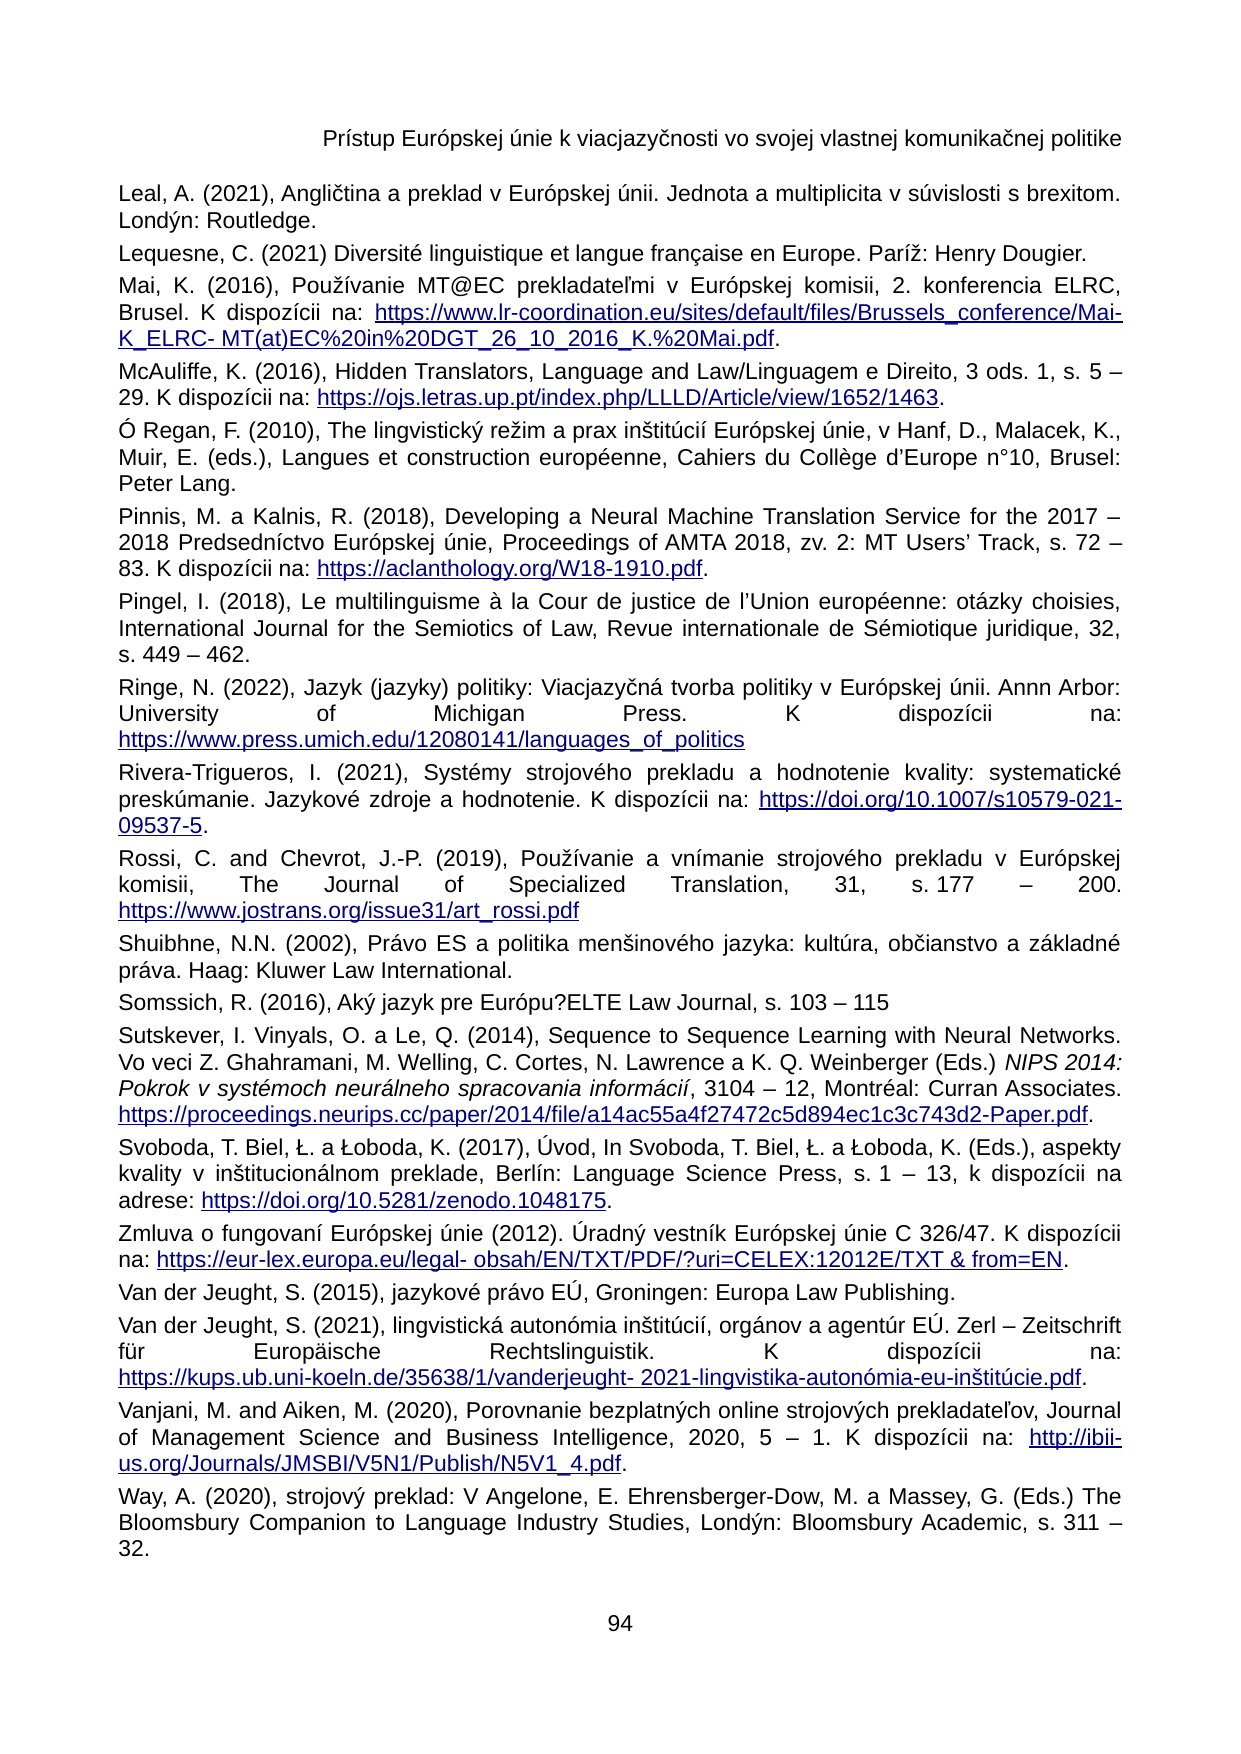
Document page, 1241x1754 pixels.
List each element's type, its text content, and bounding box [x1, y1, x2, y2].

text Ringe, N. (2022), Jazyk (jazyky) politiky: Viacjazyčná tvorba politiky v Európskej únii. Annn Arbor: University of Michigan Press. K dispozícii na: https://www.press.umich.edu/12080141/languages_of_politics [118, 674, 1122, 753]
text Rivera-Trigueros, I. (2021), Systémy strojového prekladu a hodnotenie kvality: systematické preskúmanie. Jazykové zdroje a hodnotenie. K dispozícii na: https://doi.org/10.1007/s10579-021-09537-5. [118, 759, 1122, 838]
text Pinnis, M. a Kalnis, R. (2018), Developing a Neural Machine Translation Service for the 2017 – 2018 Predsedníctvo Európskej únie, Proceedings of AMTA 2018, zv. 2: MT Users’ Track, s. 72 – 83. K dispozícii na: https://aclanthology.org/W18-1910.pdf. [118, 503, 1122, 582]
text Van der Jeught, S. (2015), jazykové právo EÚ, Groningen: Europa Law Publishing. [118, 1279, 1122, 1305]
text Pingel, I. (2018), Le multilinguisme à la Cour de justice de l’Union européenne: otázky choisies, International Journal for the Semiotics of Law, Revue internationale de Sémiotique juridique, 32, s. 449 – 462. [118, 588, 1122, 667]
text Way, A. (2020), strojový preklad: V Angelone, E. Ehrensberger-Dow, M. a Massey, G. (Eds.) The Bloomsbury Companion to Language Industry Studies, Londýn: Bloomsbury Academic, s. 311 – 32. [118, 1483, 1122, 1562]
text Vanjani, M. and Aiken, M. (2020), Porovnanie bezplatných online strojových prekladateľov, Journal of Management Science and Business Intelligence, 2020, 5 – 1. K dispozícii na: http://ibii- us.org/Journals/JMSBI/V5N1/Publish/N5V1_4.pdf. [118, 1397, 1122, 1476]
text Sutskever, I. Vinyals, O. a Le, Q. (2014), Sequence to Sequence Learning with Neural Networks. Vo veci Z. Ghahramani, M. Welling, C. Cortes, N. Lawrence a K. Q. Weinberger (Eds.) NIPS 2014: Pokrok v systémoch neurálneho spracovania informácií, 3104 – 12, Montréal: Curran Associates. https://proceedings.neurips.cc/paper/2014/file/a14ac55a4f27472c5d894ec1c3c743d2-Paper.pdf. [118, 1022, 1122, 1128]
text McAuliffe, K. (2016), Hidden Translators, Language and Law/Linguagem e Direito, 3 ods. 1, s. 5 – 29. K dispozícii na: https://ojs.letras.up.pt/index.php/LLLD/Article/view/1652/1463. [118, 358, 1122, 411]
text Lequesne, C. (2021) Diversité linguistique et langue française en Europe. Paríž: Henry Dougier. [118, 239, 1122, 266]
text Zmluva o fungovaní Európskej únie (2012). Úradný vestník Európskej únie C 326/47. K dispozícii na: https://eur-lex.europa.eu/legal- obsah/EN/TXT/PDF/?uri=CELEX:12012E/TXT & from=EN. [118, 1219, 1122, 1272]
text Rossi, C. and Chevrot, J.-P. (2019), Používanie a vnímanie strojového prekladu v Európskej komisii, The Journal of Specialized Translation, 31, s. 177 – 200. https://www.jostrans.org/issue31/art_rossi.pdf [118, 845, 1122, 924]
text Mai, K. (2016), Používanie MT@EC prekladateľmi v Európskej komisii, 2. konferencia ELRC, Brusel. K dispozícii na: https://www.lr-coordination.eu/sites/default/files/Brussels_conference/Mai-K_ELRC- MT(at)EC%20in%20DGT_26_10_2016_K.%20Mai.pdf. [118, 272, 1122, 351]
text Shuibhne, N.N. (2002), Právo ES a politika menšinového jazyka: kultúra, občianstvo a základné práva. Haag: Kluwer Law International. [118, 930, 1122, 983]
text Leal, A. (2021), Angličtina a preklad v Európskej únii. Jednota a multiplicita v súvislosti s brexitom. Londýn: Routledge. [118, 180, 1122, 233]
text Ó Regan, F. (2010), The lingvistický režim a prax inštitúcií Európskej únie, v Hanf, D., Malacek, K., Muir, E. (eds.), Langues et construction européenne, Cahiers du Collège d’Europe n°10, Brusel: Peter Lang. [118, 417, 1122, 496]
text Svoboda, T. Biel, Ł. a Łoboda, K. (2017), Úvod, In Svoboda, T. Biel, Ł. a Łoboda, K. (Eds.), aspekty kvality v inštitucionálnom preklade, Berlín: Language Science Press, s. 1 – 13, k dispozícii na adrese: https://doi.org/10.5281/zenodo.1048175. [118, 1134, 1122, 1213]
text Van der Jeught, S. (2021), lingvistická autonómia inštitúcií, orgánov a agentúr EÚ. Zerl – Zeitschrift für Europäische Rechtslinguistik. K dispozícii na: https://kups.ub.uni-koeln.de/35638/1/vanderjeught- 2021-lingvistika-autonómia-eu-inštitúcie.pdf. [118, 1312, 1122, 1391]
text Somssich, R. (2016), Aký jazyk pre Európu?ELTE Law Journal, s. 103 – 115 [118, 989, 1122, 1016]
